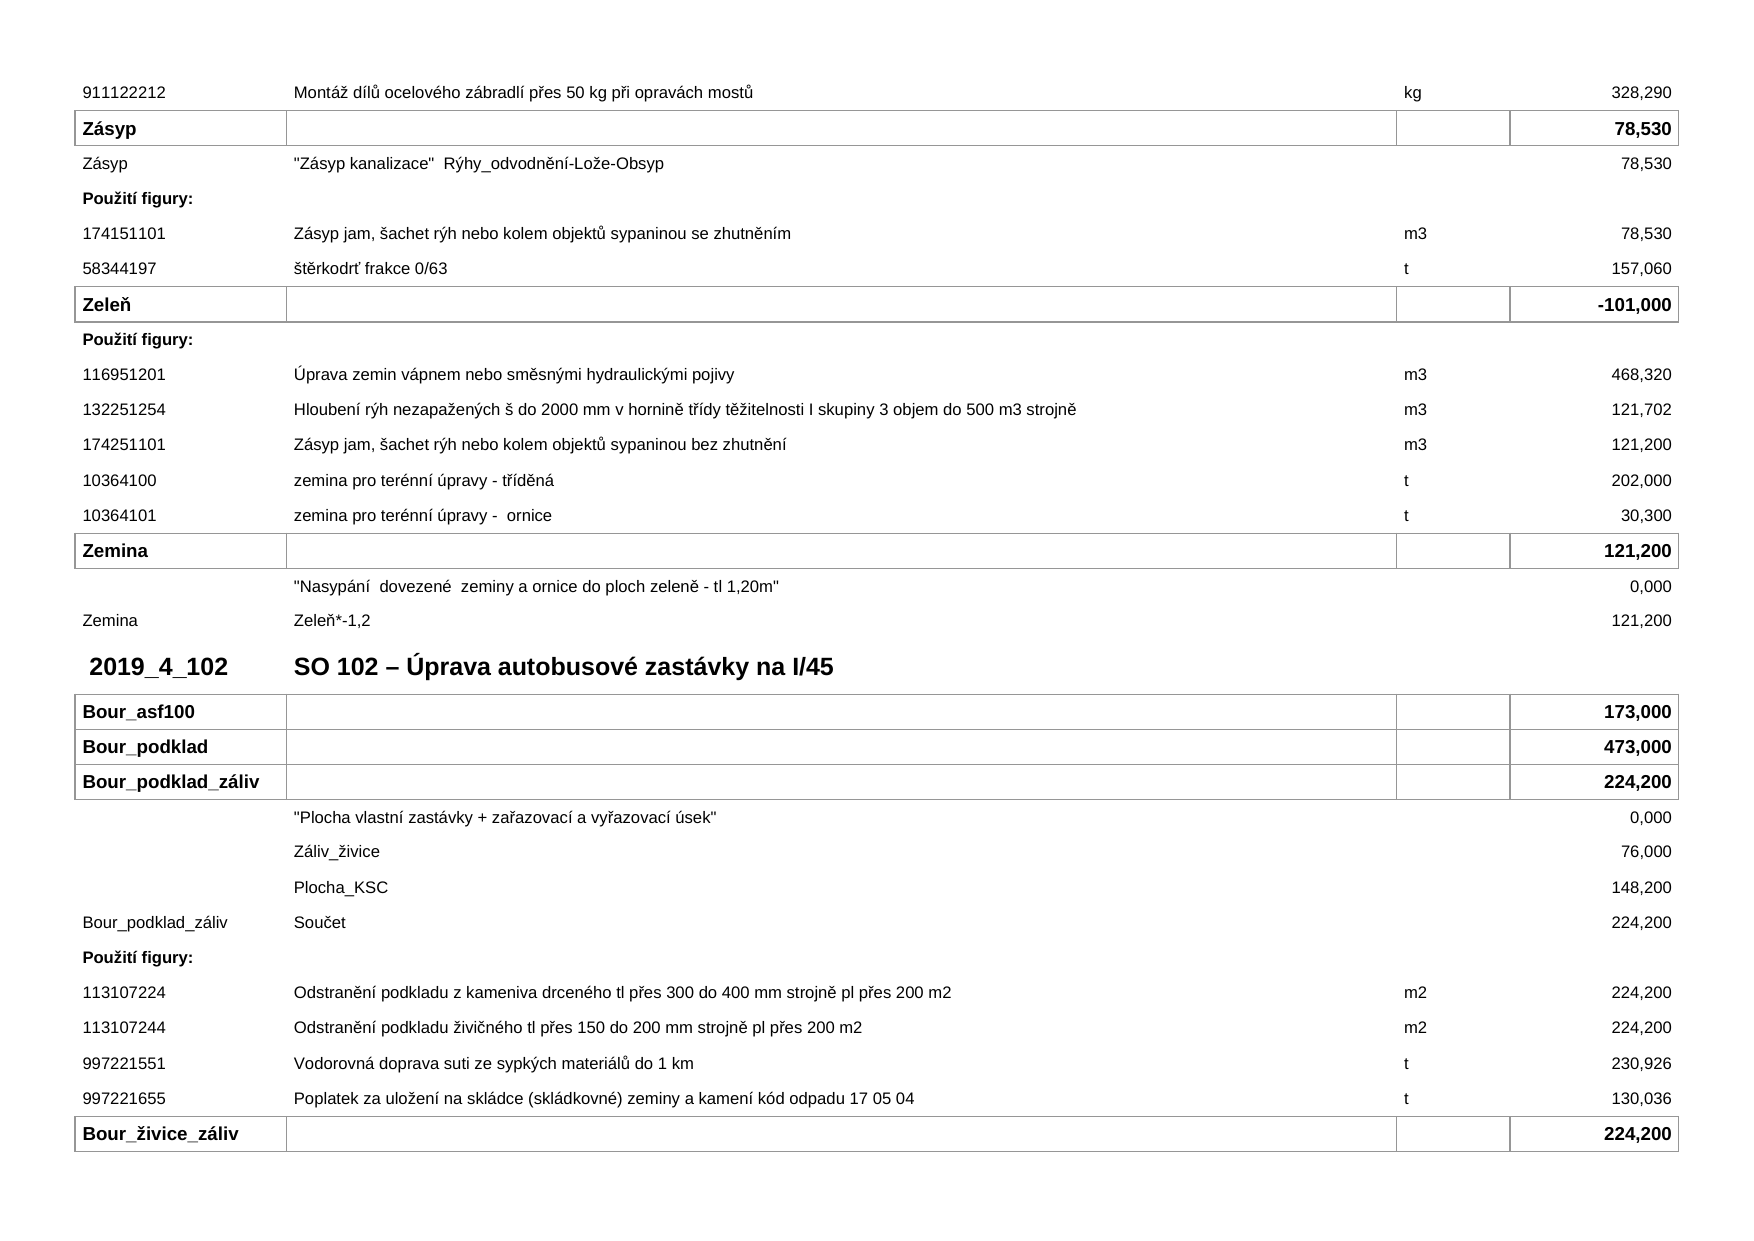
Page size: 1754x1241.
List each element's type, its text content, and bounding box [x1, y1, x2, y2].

table_cell [1510, 638, 1679, 693]
table_cell 121,702 [1510, 392, 1679, 427]
table_cell 113107224 [75, 975, 286, 1010]
table_cell 148,200 [1510, 870, 1679, 905]
table_cell t [1397, 251, 1510, 286]
table_cell 174151101 [75, 216, 286, 251]
table_cell [287, 1117, 1396, 1151]
table_cell 132251254 [75, 392, 286, 427]
table_cell zemina pro terénní úpravy - ornice [286, 498, 1397, 533]
table_cell Montáž dílů ocelového zábradlí přes 50 kg při opravách mostů [286, 75, 1397, 110]
table_cell 10364100 [75, 462, 286, 497]
table_cell 76,000 [1510, 834, 1679, 869]
table_cell [286, 323, 1397, 357]
table_cell 911122212 [75, 75, 286, 110]
table_cell [1397, 111, 1509, 145]
table_cell Odstranění podkladu z kameniva drceného tl přes 300 do 400 mm strojně pl přes 200 m2 [286, 975, 1397, 1010]
table_cell 473,000 [1511, 730, 1678, 764]
table_cell [75, 800, 286, 834]
table_cell [1397, 569, 1510, 603]
table_cell m3 [1397, 357, 1510, 392]
table_cell [287, 765, 1396, 799]
table_cell t [1397, 498, 1510, 533]
table_cell [287, 730, 1396, 764]
table_cell t [1397, 462, 1510, 497]
table_cell 113107244 [75, 1010, 286, 1046]
table_cell štěrkodrť frakce 0/63 [286, 251, 1397, 286]
table_cell [75, 569, 286, 603]
table_cell m3 [1397, 427, 1510, 462]
table_cell [1397, 834, 1510, 869]
table_cell [1510, 181, 1679, 216]
table_cell 157,060 [1510, 251, 1679, 286]
table_cell [1397, 181, 1510, 216]
table_cell Úprava zemin vápnem nebo směsnými hydraulickými pojivy [286, 357, 1397, 392]
table_cell 174251101 [75, 427, 286, 462]
table_cell m3 [1397, 216, 1510, 251]
table_cell [1397, 603, 1510, 638]
table_cell 30,300 [1510, 498, 1679, 533]
table_cell Zásyp [75, 146, 286, 181]
table_cell Zeleň*-1,2 [286, 603, 1397, 638]
table_cell 10364101 [75, 498, 286, 533]
table_cell [1397, 323, 1510, 357]
table_cell 2019_4_102 [75, 638, 286, 693]
table_cell [1510, 323, 1679, 357]
table_cell 997221551 [75, 1046, 286, 1081]
table_cell 121,200 [1510, 427, 1679, 462]
table_cell [1397, 1117, 1509, 1151]
table_cell Zemina [75, 603, 286, 638]
table_cell Plocha_KSC [286, 870, 1397, 905]
table_cell Bour_podklad_záliv [76, 765, 286, 799]
table_cell [286, 940, 1397, 975]
table_cell Bour_podklad [76, 730, 286, 764]
table_cell [1397, 800, 1510, 834]
table_cell Hloubení rýh nezapažených š do 2000 mm v hornině třídy těžitelnosti I skupiny 3 objem do 500 m3 strojně [286, 392, 1397, 427]
table_cell m2 [1397, 1010, 1510, 1046]
table_cell [1397, 940, 1510, 975]
table_cell [287, 695, 1396, 729]
table_cell [75, 870, 286, 905]
table_cell kg [1397, 75, 1510, 110]
table_cell [1397, 695, 1509, 729]
table_cell 116951201 [75, 357, 286, 392]
table_cell 224,200 [1510, 1010, 1679, 1046]
table_cell m3 [1397, 392, 1510, 427]
table_cell Bour_živice_záliv [76, 1117, 286, 1151]
table_cell 0,000 [1510, 800, 1679, 834]
table_cell [1397, 730, 1509, 764]
table_cell 78,530 [1511, 111, 1678, 145]
table_cell 328,290 [1510, 75, 1679, 110]
table_cell 173,000 [1511, 695, 1678, 729]
table_cell [1397, 905, 1510, 940]
table_cell [286, 181, 1397, 216]
table_cell Použití figury: [75, 940, 286, 975]
table_cell [1397, 287, 1509, 321]
table_cell Záliv_živice [286, 834, 1397, 869]
table_cell [1397, 870, 1510, 905]
table_cell 224,200 [1511, 765, 1678, 799]
table_cell [1510, 940, 1679, 975]
table_cell 78,530 [1510, 146, 1679, 181]
table_cell "Plocha vlastní zastávky + zařazovací a vyřazovací úsek" [286, 800, 1397, 834]
table_cell Poplatek za uložení na skládce (skládkovné) zeminy a kamení kód odpadu 17 05 04 [286, 1081, 1397, 1116]
table_cell Odstranění podkladu živičného tl přes 150 do 200 mm strojně pl přes 200 m2 [286, 1010, 1397, 1046]
table_cell -101,000 [1511, 287, 1678, 321]
table_cell Bour_podklad_záliv [75, 905, 286, 940]
table_cell [1397, 765, 1509, 799]
table_cell Zásyp [76, 111, 286, 145]
table_cell 0,000 [1510, 569, 1679, 603]
table_cell 468,320 [1510, 357, 1679, 392]
table_cell 224,200 [1510, 905, 1679, 940]
table_cell m2 [1397, 975, 1510, 1010]
table_cell Zemina [76, 534, 286, 568]
table_cell "Nasypání dovezené zeminy a ornice do ploch zeleně - tl 1,20m" [286, 569, 1397, 603]
table_cell 224,200 [1510, 975, 1679, 1010]
table_cell 58344197 [75, 251, 286, 286]
table_cell [1397, 534, 1509, 568]
table_cell Zeleň [76, 287, 286, 321]
table_cell 224,200 [1511, 1117, 1678, 1151]
table_cell 121,200 [1511, 534, 1678, 568]
table_cell 230,926 [1510, 1046, 1679, 1081]
table_cell SO 102 – Úprava autobusové zastávky na I/45 [286, 638, 1397, 693]
table_cell Součet [286, 905, 1397, 940]
table_cell t [1397, 1081, 1510, 1116]
table_cell Bour_asf100 [76, 695, 286, 729]
table_cell [1397, 146, 1510, 181]
table_cell Zásyp jam, šachet rýh nebo kolem objektů sypaninou se zhutněním [286, 216, 1397, 251]
table_cell Použití figury: [75, 323, 286, 357]
table_cell [1397, 638, 1510, 693]
table_cell t [1397, 1046, 1510, 1081]
table_cell 121,200 [1510, 603, 1679, 638]
table_cell zemina pro terénní úpravy - tříděná [286, 462, 1397, 497]
table_cell [287, 111, 1396, 145]
table_cell [75, 834, 286, 869]
table_cell 997221655 [75, 1081, 286, 1116]
table_cell Vodorovná doprava suti ze sypkých materiálů do 1 km [286, 1046, 1397, 1081]
table_cell 202,000 [1510, 462, 1679, 497]
table_cell "Zásyp kanalizace" Rýhy_odvodnění-Lože-Obsyp [286, 146, 1397, 181]
table_cell Použití figury: [75, 181, 286, 216]
table_cell 78,530 [1510, 216, 1679, 251]
table_cell [287, 534, 1396, 568]
table_cell Zásyp jam, šachet rýh nebo kolem objektů sypaninou bez zhutnění [286, 427, 1397, 462]
table_cell 130,036 [1510, 1081, 1679, 1116]
table_cell [287, 287, 1396, 321]
